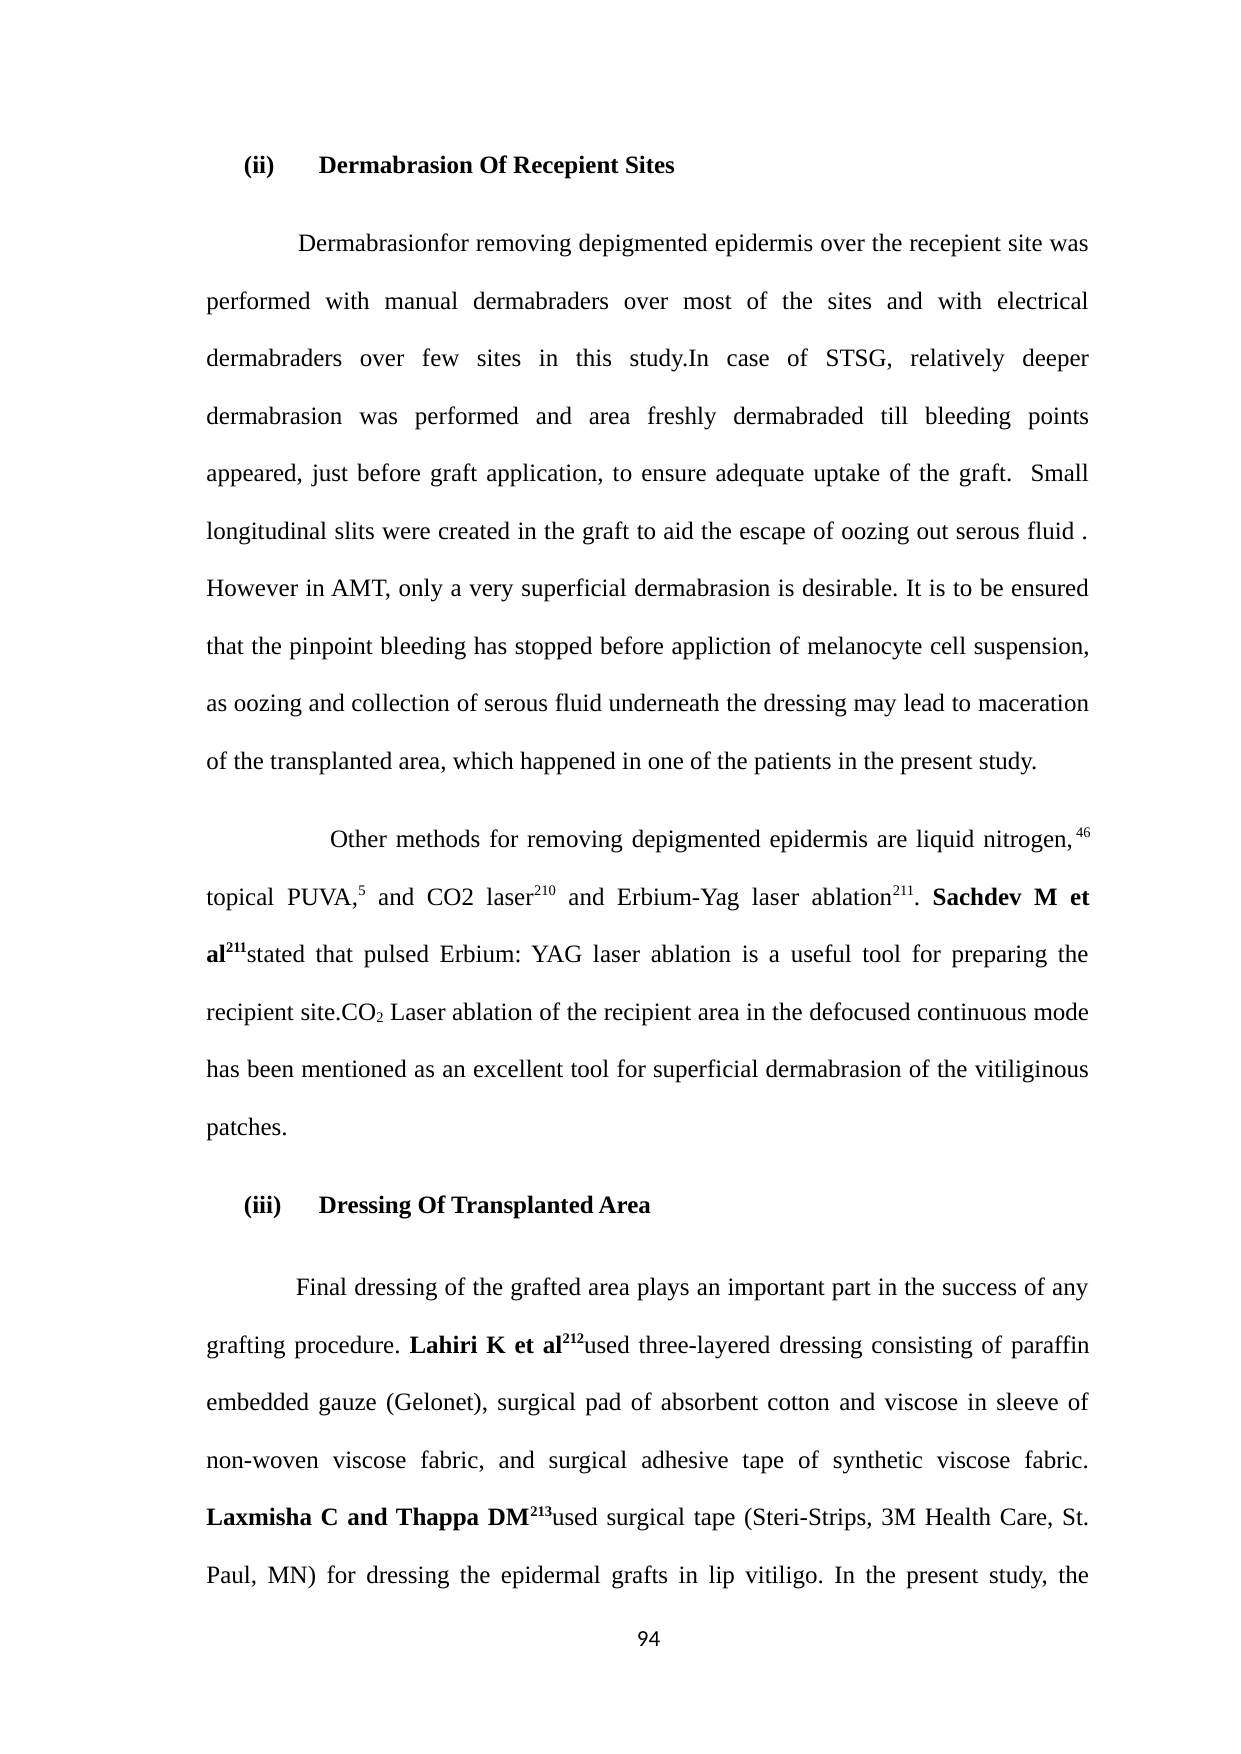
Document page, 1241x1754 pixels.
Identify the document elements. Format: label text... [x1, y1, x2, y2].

text Dermabrasionfor removing depigmented epidermis over the recepient site was performed with manual dermabraders over most of the sites and with electrical dermabraders over few sites in this study.In case of STSG, relatively deeper dermabrasion was performed and area freshly dermabraded till bleeding points appeared, just before graft application, to ensure adequate uptake of the graft. Small longitudinal slits were created in the graft to aid the escape of oozing out serous fluid . However in AMT, only a very superficial dermabrasion is desirable. It is to be ensured that the pinpoint bleeding has stopped before appliction of melanocyte cell suspension, as oozing and collection of serous fluid underneath the dressing may lead to maceration of the transplanted area, which happened in one of the patients in the present study. [206, 228, 1090, 774]
text Final dressing of the grafted area plays an important part in the success of any grafting procedure. Lahiri K et al212used three-layered dressing consisting of paraffin embedded gauze (Gelonet), surgical pad of absorbent cotton and viscose in sleeve of non-woven viscose fabric, and surgical adhesive tape of synthetic viscose fabric. Laxmisha C and Thappa DM213used surgical tape (Steri-Strips, 3M Health Care, St. Paul, MN) for dressing the epidermal grafts in lip vitiligo. In the present study, the [206, 1272, 1090, 1589]
list Dermabrasion Of Recepient Sites [244, 150, 1090, 179]
list Dressing Of Transplanted Area [244, 1190, 1090, 1219]
text Other methods for removing depigmented epidermis are liquid nitrogen,46 topical PUVA,5 and CO2 laser210 and Erbium-Yag laser ablation211. Sachdev M et al211stated that pulsed Erbium: YAG laser ablation is a useful tool for preparing the recipient site.CO2 Laser ablation of the recipient area in the defocused continuous mode has been mentioned as an excellent tool for superficial dermabrasion of the vitiliginous patches. [206, 824, 1090, 1140]
